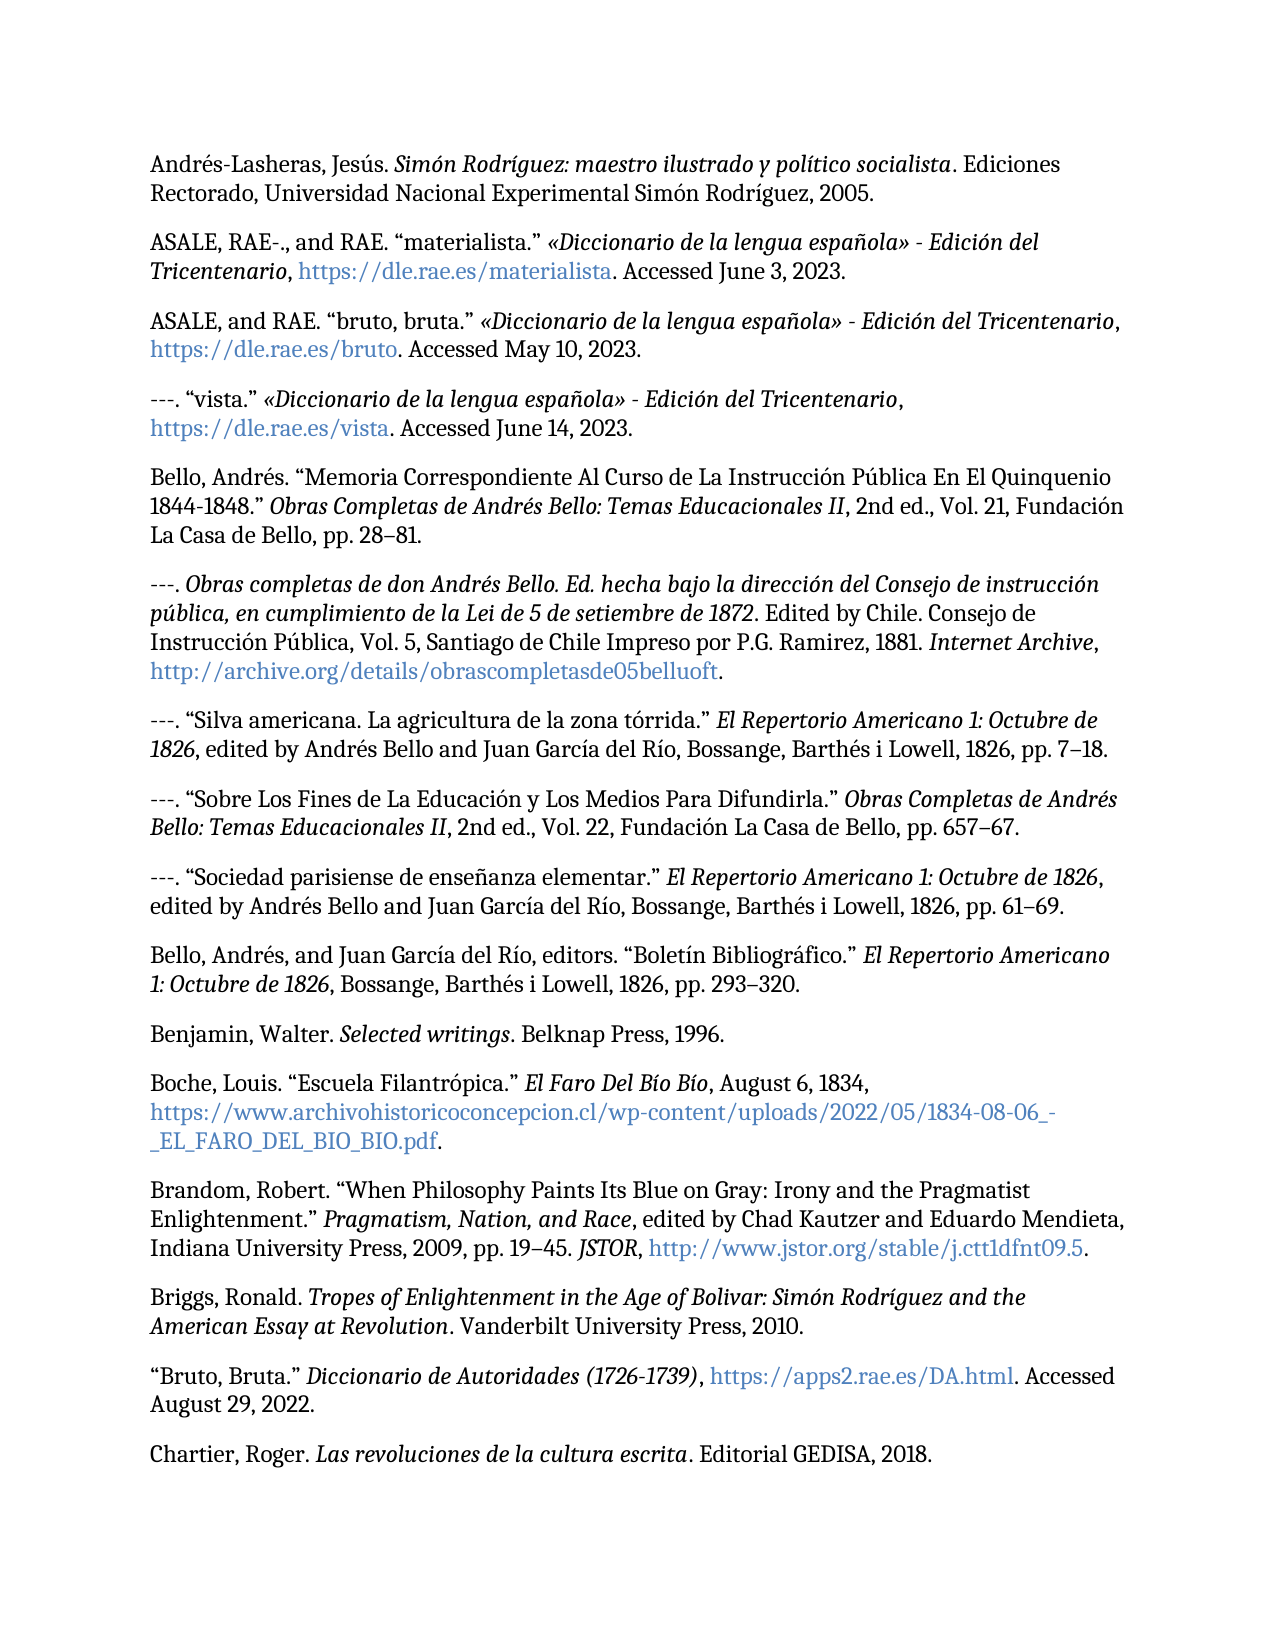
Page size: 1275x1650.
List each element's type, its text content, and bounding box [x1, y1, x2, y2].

text ---. Obras completas de don Andrés Bello. Ed. hecha bajo la dirección del Consejo de instrucción pública, en cumplimiento de la Lei de 5 de setiembre de 1872. Edited by Chile. Consejo de Instrucción Pública, Vol. 5, Santiago de Chile Impreso por P.G. Ramirez, 1881. Internet Archive, http://archive.org/details/obrascompletasde05belluoft. [150, 570, 1125, 685]
text ---. “Silva americana. La agricultura de la zona tórrida.” El Repertorio Americano 1: Octubre de 1826, edited by Andrés Bello and Juan García del Río, Bossange, Barthés i Lowell, 1826, pp. 7–18. [150, 706, 1125, 764]
text Brandom, Robert. “When Philosophy Paints Its Blue on Gray: Irony and the Pragmatist Enlightenment.” Pragmatism, Nation, and Race, edited by Chad Kautzer and Eduardo Mendieta, Indiana University Press, 2009, pp. 19–45. JSTOR, http://www.jstor.org/stable/j.ctt1dfnt09.5. [150, 1176, 1125, 1262]
text Briggs, Ronald. Tropes of Enlightenment in the Age of Bolivar: Simón Rodríguez and the American Essay at Revolution. Vanderbilt University Press, 2010. [150, 1283, 1125, 1341]
text ---. “vista.” «Diccionario de la lengua española» - Edición del Tricentenario, https://dle.rae.es/vista. Accessed June 14, 2023. [150, 385, 1125, 442]
text ---. “Sobre Los Fines de La Educación y Los Medios Para Difundirla.” Obras Completas de Andrés Bello: Temas Educacionales II, 2nd ed., Vol. 22, Fundación La Casa de Bello, pp. 657–67. [150, 784, 1125, 842]
text ASALE, and RAE. “bruto, bruta.” «Diccionario de la lengua española» - Edición del Tricentenario, https://dle.rae.es/bruto. Accessed May 10, 2023. [150, 307, 1125, 364]
text Chartier, Roger. Las revoluciones de la cultura escrita. Editorial GEDISA, 2018. [150, 1440, 1125, 1469]
text “Bruto, Bruta.” Diccionario de Autoridades (1726-1739), https://apps2.rae.es/DA.html. Accessed August 29, 2022. [150, 1362, 1125, 1419]
text ASALE, RAE-., and RAE. “materialista.” «Diccionario de la lengua española» - Edición del Tricentenario, https://dle.rae.es/materialista. Accessed June 3, 2023. [150, 228, 1125, 286]
text Andrés-Lasheras, Jesús. Simón Rodríguez: maestro ilustrado y político socialista. Ediciones Rectorado, Universidad Nacional Experimental Simón Rodríguez, 2005. [150, 150, 1125, 207]
text Bello, Andrés. “Memoria Correspondiente Al Curso de La Instrucción Pública En El Quinquenio 1844-1848.” Obras Completas de Andrés Bello: Temas Educacionales II, 2nd ed., Vol. 21, Fundación La Casa de Bello, pp. 28–81. [150, 463, 1125, 549]
text Bello, Andrés, and Juan García del Río, editors. “Boletín Bibliográfico.” El Repertorio Americano 1: Octubre de 1826, Bossange, Barthés i Lowell, 1826, pp. 293–320. [150, 941, 1125, 999]
text Benjamin, Walter. Selected writings. Belknap Press, 1996. [150, 1019, 1125, 1048]
text ---. “Sociedad parisiense de enseñanza elementar.” El Repertorio Americano 1: Octubre de 1826, edited by Andrés Bello and Juan García del Río, Bossange, Barthés i Lowell, 1826, pp. 61–69. [150, 863, 1125, 920]
text Boche, Louis. “Escuela Filantrópica.” El Faro Del Bío Bío, August 6, 1834, https://www.archivohistoricoconcepcion.cl/wp-content/uploads/2022/05/1834-08-06_-_EL_FARO_DEL_BIO_BIO.pdf. [150, 1069, 1125, 1155]
